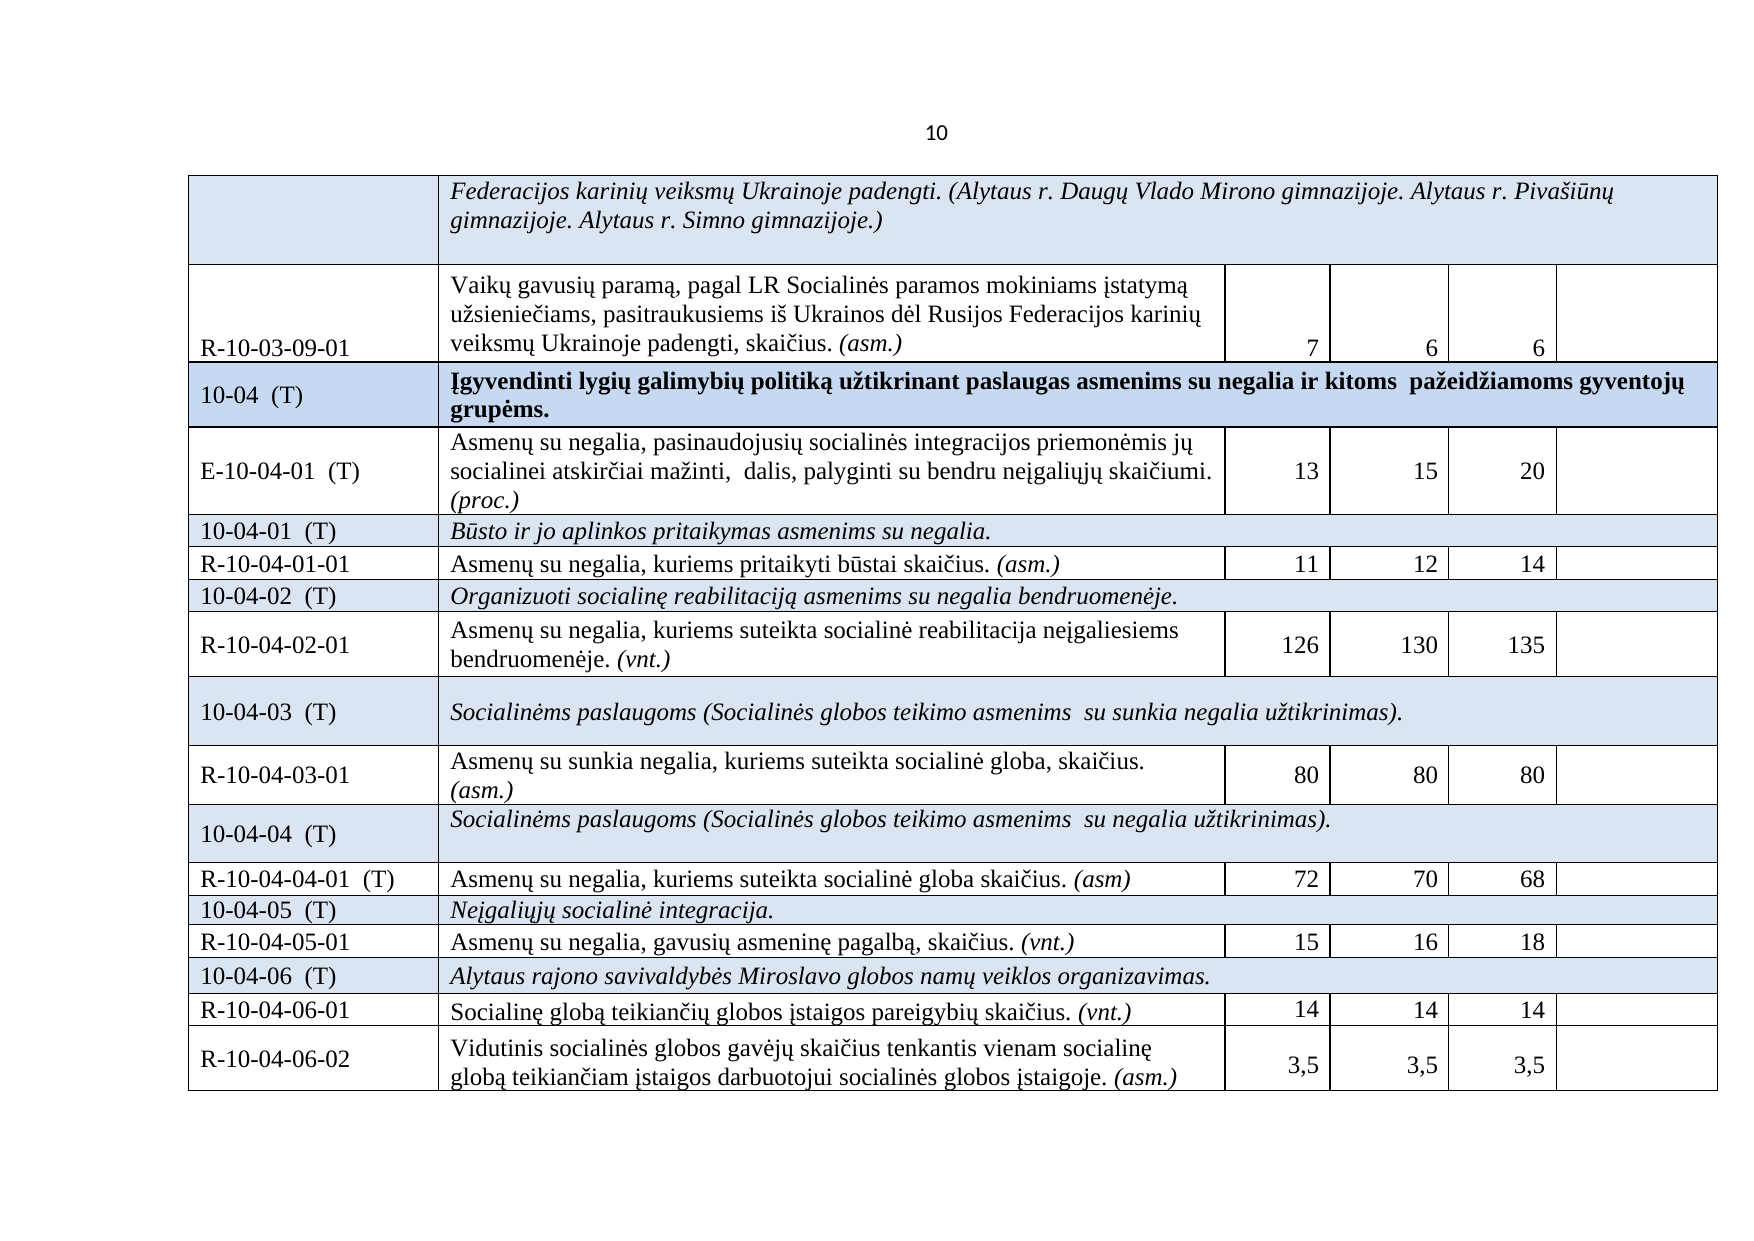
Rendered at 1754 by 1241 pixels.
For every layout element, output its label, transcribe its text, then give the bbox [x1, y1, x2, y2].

table_cell R-10-04-01-01 [189, 547, 438, 579]
table_cell 130 [1331, 612, 1448, 676]
table_cell 70 [1331, 863, 1448, 894]
table_cell 7 [1226, 265, 1329, 361]
table_cell R-10-04-03-01 [189, 746, 438, 803]
table_cell 10-04-04 (T) [189, 805, 438, 862]
table_cell Socialinėms paslaugoms (Socialinės globos teikimo asmenims su sunkia negalia užtikrinimas). [439, 677, 1717, 745]
table_cell Alytaus rajono savivaldybės Miroslavo globos namų veiklos organizavimas. [439, 958, 1717, 993]
table_cell R-10-04-06-02 [189, 1026, 438, 1090]
table_cell 14 [1331, 994, 1448, 1025]
table_cell [1557, 746, 1717, 803]
table_cell 3,5 [1449, 1026, 1556, 1090]
table_cell 15 [1226, 925, 1329, 957]
table_cell 10-04-05 (T) [189, 896, 438, 924]
table_cell 3,5 [1226, 1026, 1329, 1090]
table_cell [189, 176, 438, 264]
table_cell 11 [1226, 547, 1329, 579]
table_cell Asmenų su negalia, kuriems suteikta socialinė reabilitacija neįgaliesiems bendruomenėje. (vnt.) [439, 612, 1224, 676]
table_cell 20 [1449, 428, 1556, 514]
table_cell 126 [1226, 612, 1329, 676]
table_cell 14 [1449, 994, 1556, 1025]
table_cell Vidutinis socialinės globos gavėjų skaičius tenkantis vienam socialinę globą teikiančiam įstaigos darbuotojui socialinės globos įstaigoje. (asm.) [439, 1026, 1224, 1090]
table_cell R-10-03-09-01 [189, 265, 438, 361]
table_cell [1557, 994, 1717, 1025]
table_cell 10-04-01 (T) [189, 515, 438, 546]
table_cell [1557, 925, 1717, 957]
table_cell 15 [1331, 428, 1448, 514]
table_cell Organizuoti socialinę reabilitaciją asmenims su negalia bendruomenėje. [439, 580, 1717, 611]
table_cell 13 [1226, 428, 1329, 514]
table_cell 3,5 [1331, 1026, 1448, 1090]
table_cell [1557, 612, 1717, 676]
table_cell Asmenų su negalia, kuriems suteikta socialinė globa skaičius. (asm) [439, 863, 1224, 894]
table_cell 72 [1226, 863, 1329, 894]
table_cell 10-04 (T) [189, 363, 438, 426]
table_cell Asmenų su negalia, pasinaudojusių socialinės integracijos priemonėmis jų socialinei atskirčiai mažinti, dalis, palyginti su bendru neįgaliųjų skaičiumi. (proc.) [439, 428, 1224, 514]
table_cell 135 [1449, 612, 1556, 676]
table_cell 10-04-06 (T) [189, 958, 438, 993]
table_cell 14 [1449, 547, 1556, 579]
table_cell [1557, 1026, 1717, 1090]
table_cell 12 [1331, 547, 1448, 579]
table_cell 18 [1449, 925, 1556, 957]
table_cell Federacijos karinių veiksmų Ukrainoje padengti. (Alytaus r. Daugų Vlado Mirono gimnazijoje. Alytaus r. Pivašiūnų gimnazijoje. Alytaus r. Simno gimnazijoje.) [439, 176, 1717, 264]
table_cell Socialinę globą teikiančių globos įstaigos pareigybių skaičius. (vnt.) [439, 994, 1224, 1025]
table_cell Socialinėms paslaugoms (Socialinės globos teikimo asmenims su negalia užtikrinimas). [439, 805, 1717, 862]
table_cell E-10-04-01 (T) [189, 428, 438, 514]
table_cell R-10-04-02-01 [189, 612, 438, 676]
table_cell 80 [1449, 746, 1556, 803]
table_cell 14 [1226, 994, 1329, 1025]
table_cell Vaikų gavusių paramą, pagal LR Socialinės paramos mokiniams įstatymą užsieniečiams, pasitraukusiems iš Ukrainos dėl Rusijos Federacijos karinių veiksmų Ukrainoje padengti, skaičius. (asm.) [439, 265, 1224, 361]
table_cell 6 [1331, 265, 1448, 361]
table_cell 68 [1449, 863, 1556, 894]
table_cell [1557, 265, 1717, 361]
table_cell 80 [1226, 746, 1329, 803]
table_cell R-10-04-06-01 [189, 994, 438, 1025]
table_cell 10-04-02 (T) [189, 580, 438, 611]
table_cell 16 [1331, 925, 1448, 957]
table_cell R-10-04-05-01 [189, 925, 438, 957]
table_cell [1557, 547, 1717, 579]
table_cell 6 [1449, 265, 1556, 361]
table_cell Įgyvendinti lygių galimybių politiką užtikrinant paslaugas asmenims su negalia ir kitoms pažeidžiamoms gyventojų grupėms. [439, 363, 1717, 426]
table_cell 80 [1331, 746, 1448, 803]
table_cell Būsto ir jo aplinkos pritaikymas asmenims su negalia. [439, 515, 1717, 546]
table_cell Asmenų su sunkia negalia, kuriems suteikta socialinė globa, skaičius. (asm.) [439, 746, 1224, 803]
table_cell R-10-04-04-01 (T) [189, 863, 438, 894]
table_cell Asmenų su negalia, gavusių asmeninę pagalbą, skaičius. (vnt.) [439, 925, 1224, 957]
table_cell Neįgaliųjų socialinė integracija. [439, 896, 1717, 924]
table_cell 10-04-03 (T) [189, 677, 438, 745]
table_cell [1557, 428, 1717, 514]
table_cell Asmenų su negalia, kuriems pritaikyti būstai skaičius. (asm.) [439, 547, 1224, 579]
table_cell [1557, 863, 1717, 894]
